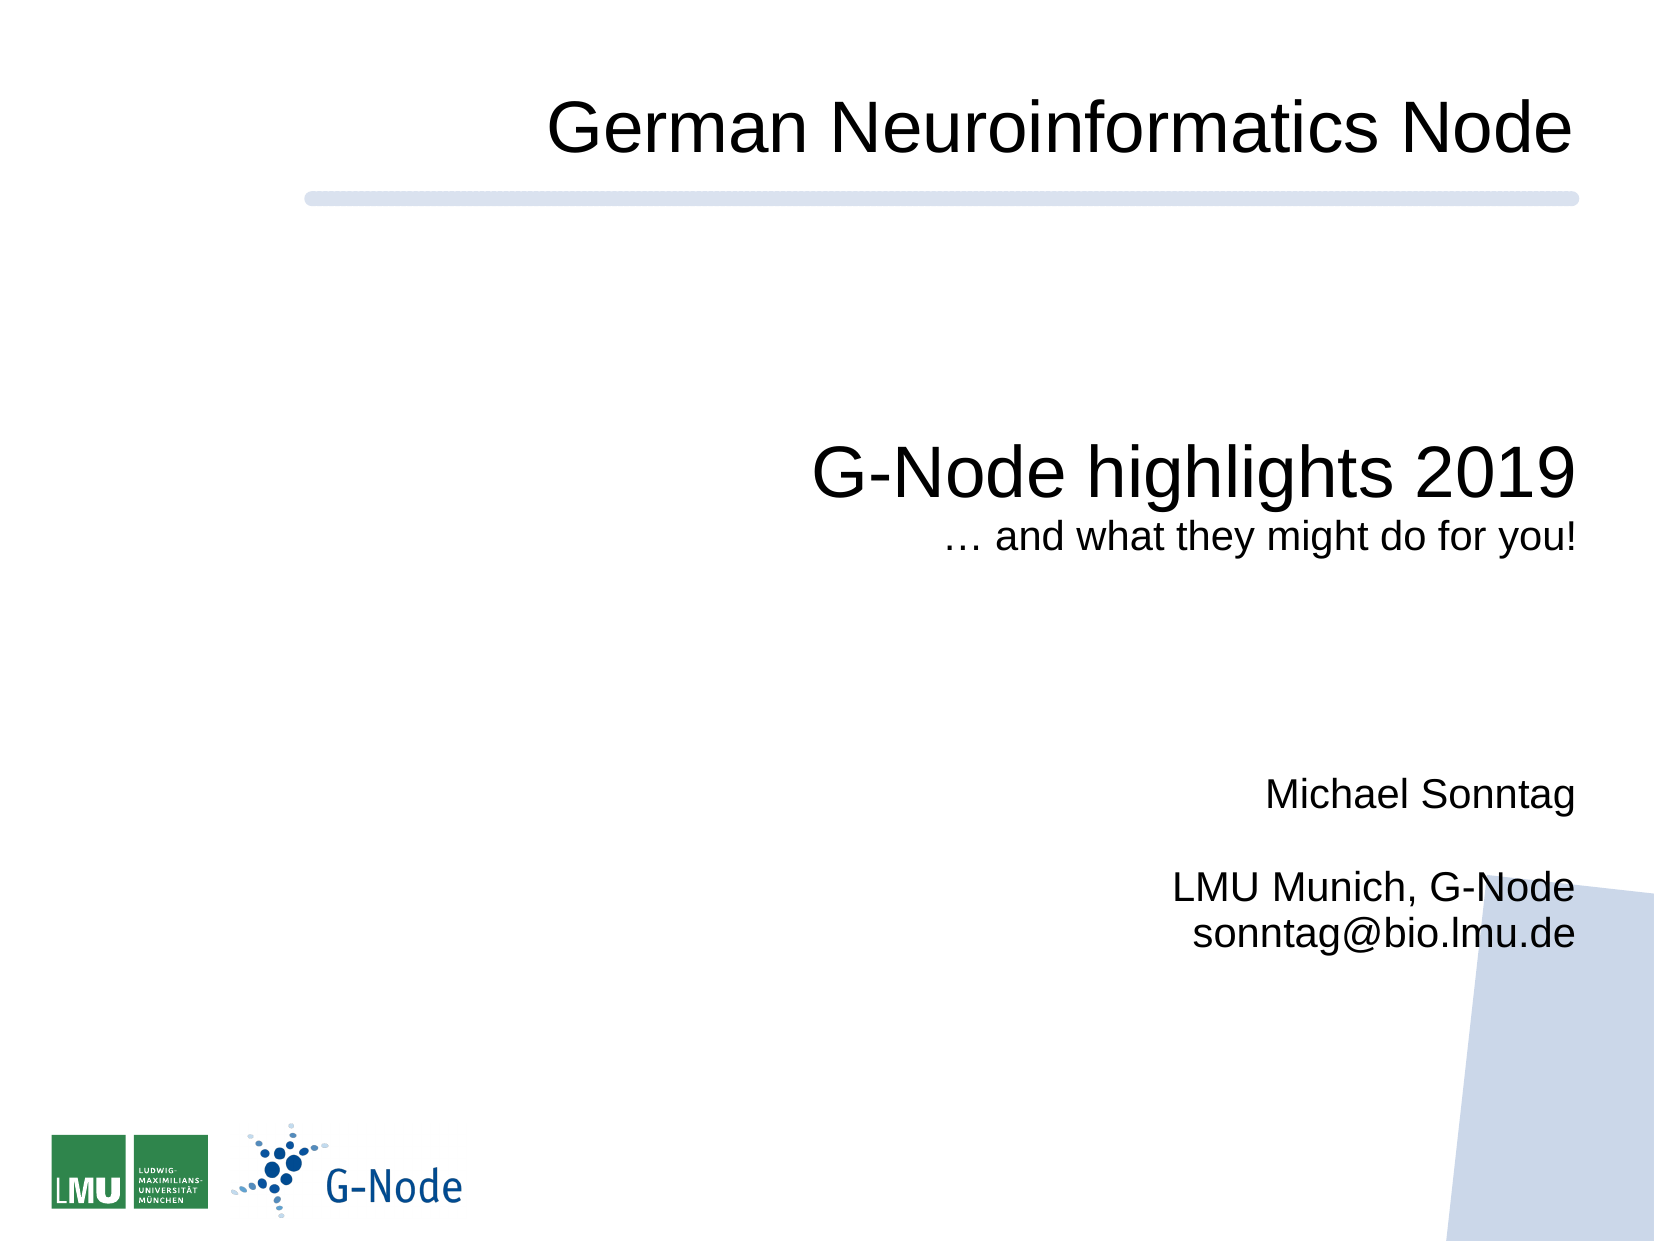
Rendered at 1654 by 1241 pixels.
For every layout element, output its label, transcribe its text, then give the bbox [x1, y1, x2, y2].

picture [230, 1123, 467, 1219]
text_box G-Node highlights 2019 … and what they might do for you! [89, 332, 1578, 578]
text_box German Neuroinformatics Node [87, 30, 1576, 226]
text_box Michael Sonntag LMU Munich, G-Node sonntag@bio.lmu.de [87, 765, 1577, 961]
